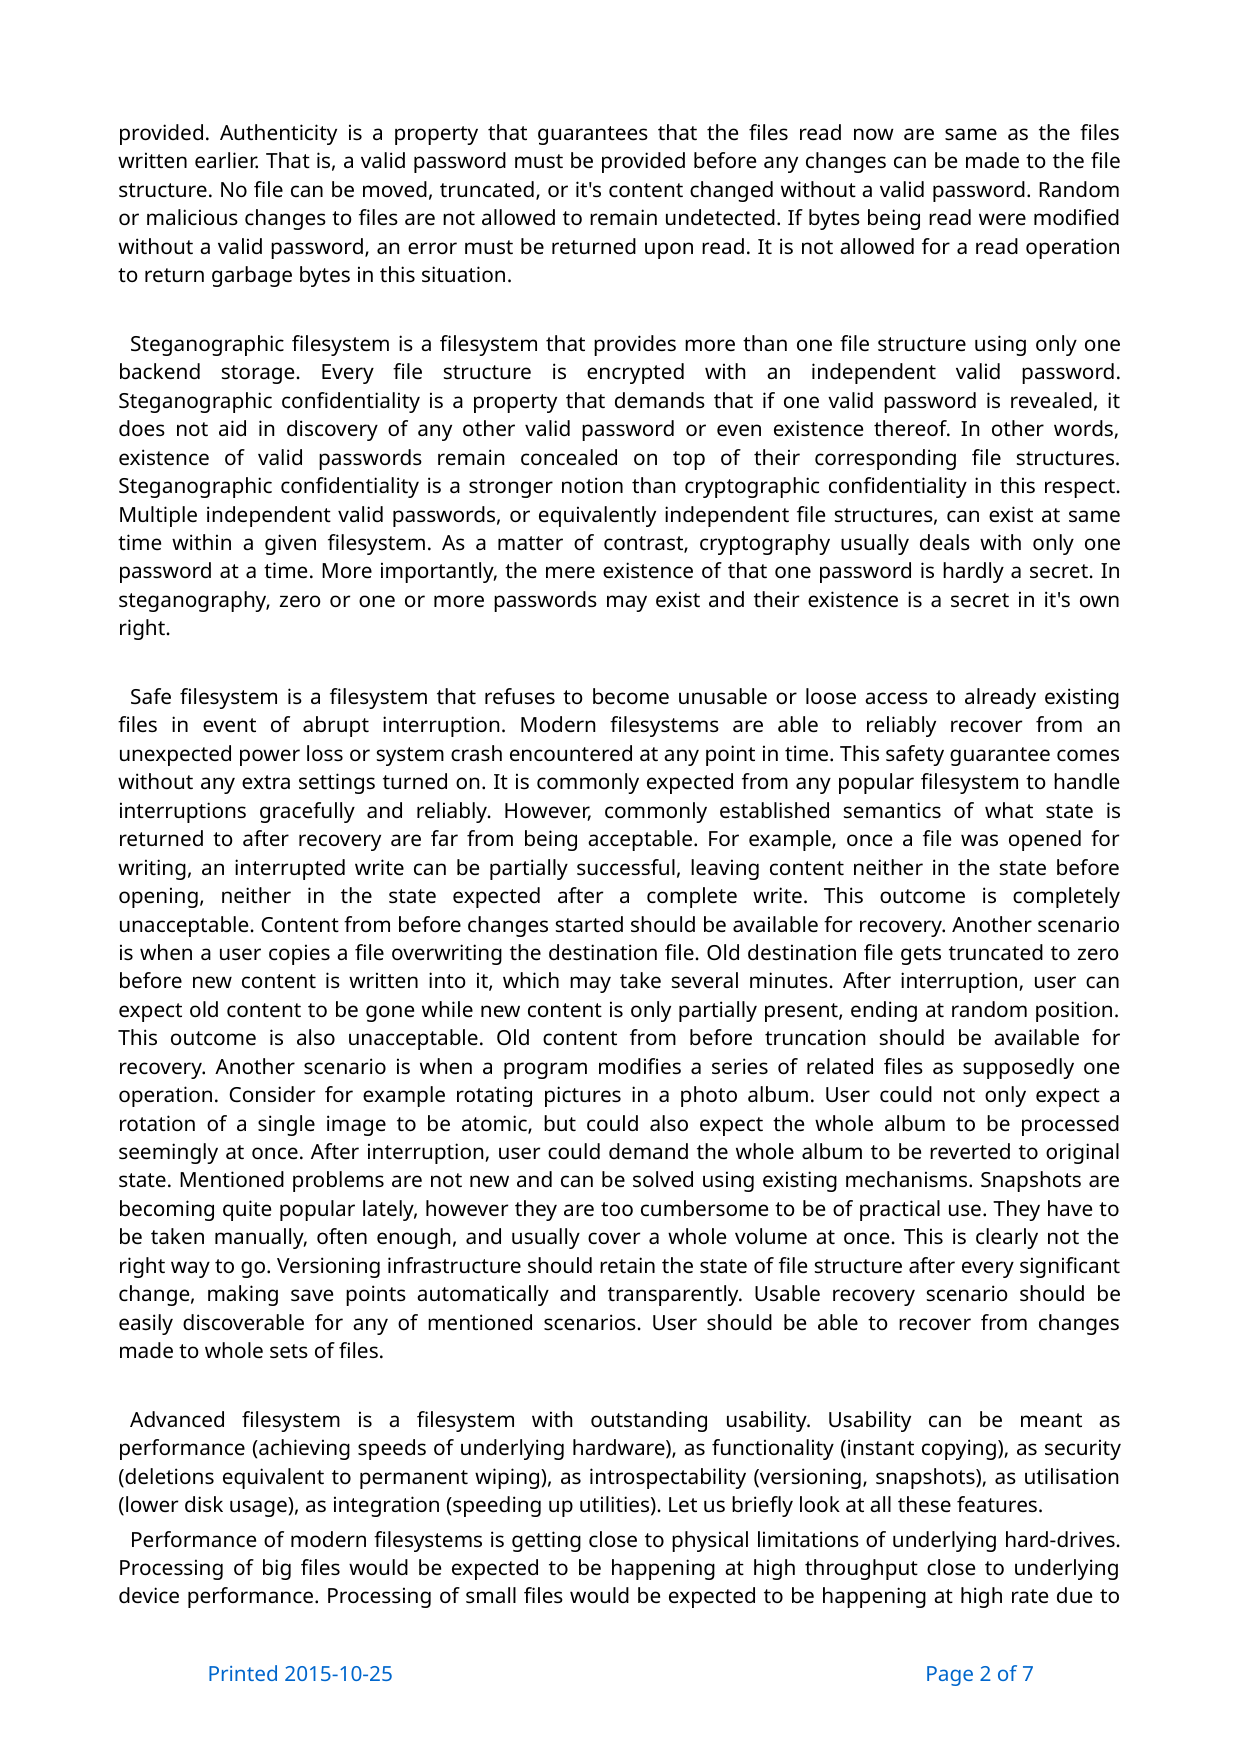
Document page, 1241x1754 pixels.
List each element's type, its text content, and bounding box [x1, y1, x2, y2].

text Safe filesystem is a filesystem that refuses to become unusable or loose access to already existing files in event of abrupt interruption. Modern filesystems are able to reliably recover from an unexpected power loss or system crash encountered at any point in time. This safety guarantee comes without any extra settings turned on. It is commonly expected from any popular filesystem to handle interruptions gracefully and reliably. However, commonly established semantics of what state is returned to after recovery are far from being acceptable. For example, once a file was opened for writing, an interrupted write can be partially successful, leaving content neither in the state before opening, neither in the state expected after a complete write. This outcome is completely unacceptable. Content from before changes started should be available for recovery. Another scenario is when a user copies a file overwriting the destination file. Old destination file gets truncated to zero before new content is written into it, which may take several minutes. After interruption, user can expect old content to be gone while new content is only partially present, ending at random position. This outcome is also unacceptable. Old content from before truncation should be available for recovery. Another scenario is when a program modifies a series of related files as supposedly one operation. Consider for example rotating pictures in a photo album. User could not only expect a rotation of a single image to be atomic, but could also expect the whole album to be processed seemingly at once. After interruption, user could demand the whole album to be reverted to original state. Mentioned problems are not new and can be solved using existing mechanisms. Snapshots are becoming quite popular lately, however they are too cumbersome to be of practical use. They have to be taken manually, often enough, and usually cover a whole volume at once. This is clearly not the right way to go. Versioning infrastructure should retain the state of file structure after every significant change, making save points automatically and transparently. Usable recovery scenario should be easily discoverable for any of mentioned scenarios. User should be able to recover from changes made to whole sets of files. [118, 682, 1122, 1365]
text Advanced filesystem is a filesystem with outstanding usability. Usability can be meant as performance (achieving speeds of underlying hardware), as functionality (instant copying), as security (deletions equivalent to permanent wiping), as introspectability (versioning, snapshots), as utilisation (lower disk usage), as integration (speeding up utilities). Let us briefly look at all these features. [118, 1405, 1122, 1519]
text Steganographic filesystem is a filesystem that provides more than one file structure using only one backend storage. Every file structure is encrypted with an independent valid password. Steganographic confidentiality is a property that demands that if one valid password is revealed, it does not aid in discovery of any other valid password or even existence thereof. In other words, existence of valid passwords remain concealed on top of their corresponding file structures. Steganographic confidentiality is a stronger notion than cryptographic confidentiality in this respect. Multiple independent valid passwords, or equivalently independent file structures, can exist at same time within a given filesystem. As a matter of contrast, cryptography usually deals with only one password at a time. More importantly, the mere existence of that one password is hardly a secret. In steganography, zero or one or more passwords may exist and their existence is a secret in it's own right. [118, 329, 1122, 642]
text Performance of modern filesystems is getting close to physical limitations of underlying hard-drives. Processing of big files would be expected to be happening at high throughput close to underlying device performance. Processing of small files would be expected to be happening at high rate due to [118, 1525, 1122, 1610]
text provided. Authenticity is a property that guarantees that the files read now are same as the files written earlier. That is, a valid password must be provided before any changes can be made to the file structure. No file can be moved, truncated, or it's content changed without a valid password. Random or malicious changes to files are not allowed to remain undetected. If bytes being read were modified without a valid password, an error must be returned upon read. It is not allowed for a read operation to return garbage bytes in this situation. [118, 118, 1122, 289]
